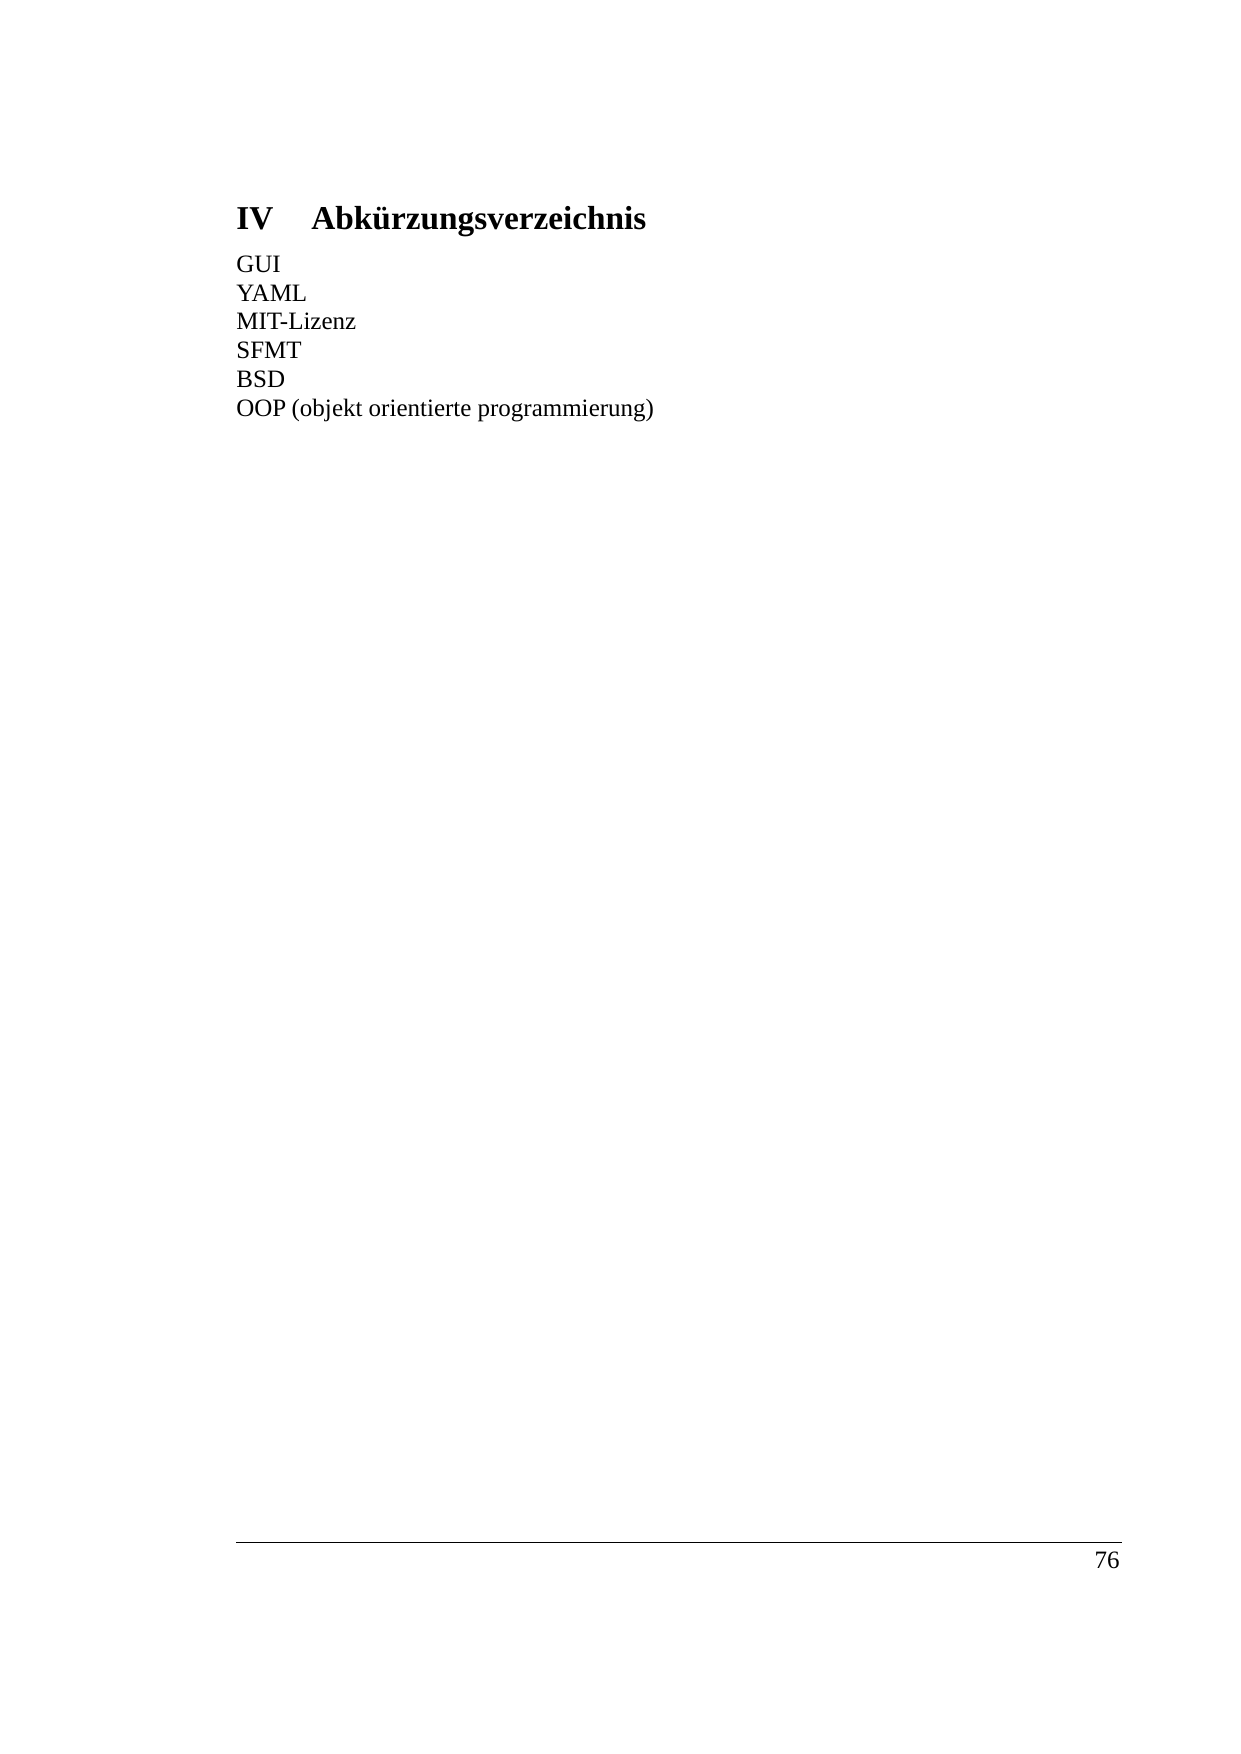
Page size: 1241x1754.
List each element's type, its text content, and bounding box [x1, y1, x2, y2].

subtitle IV Abkürzungsverzeichnis [236, 198, 1122, 236]
text MIT-Lizenz [236, 306, 1122, 335]
text OOP (objekt orientierte programmierung) [236, 393, 1122, 421]
text SFMT [236, 335, 1122, 364]
text YAML [236, 278, 1122, 306]
text GUI [236, 249, 1122, 278]
text BSD [236, 364, 1122, 393]
